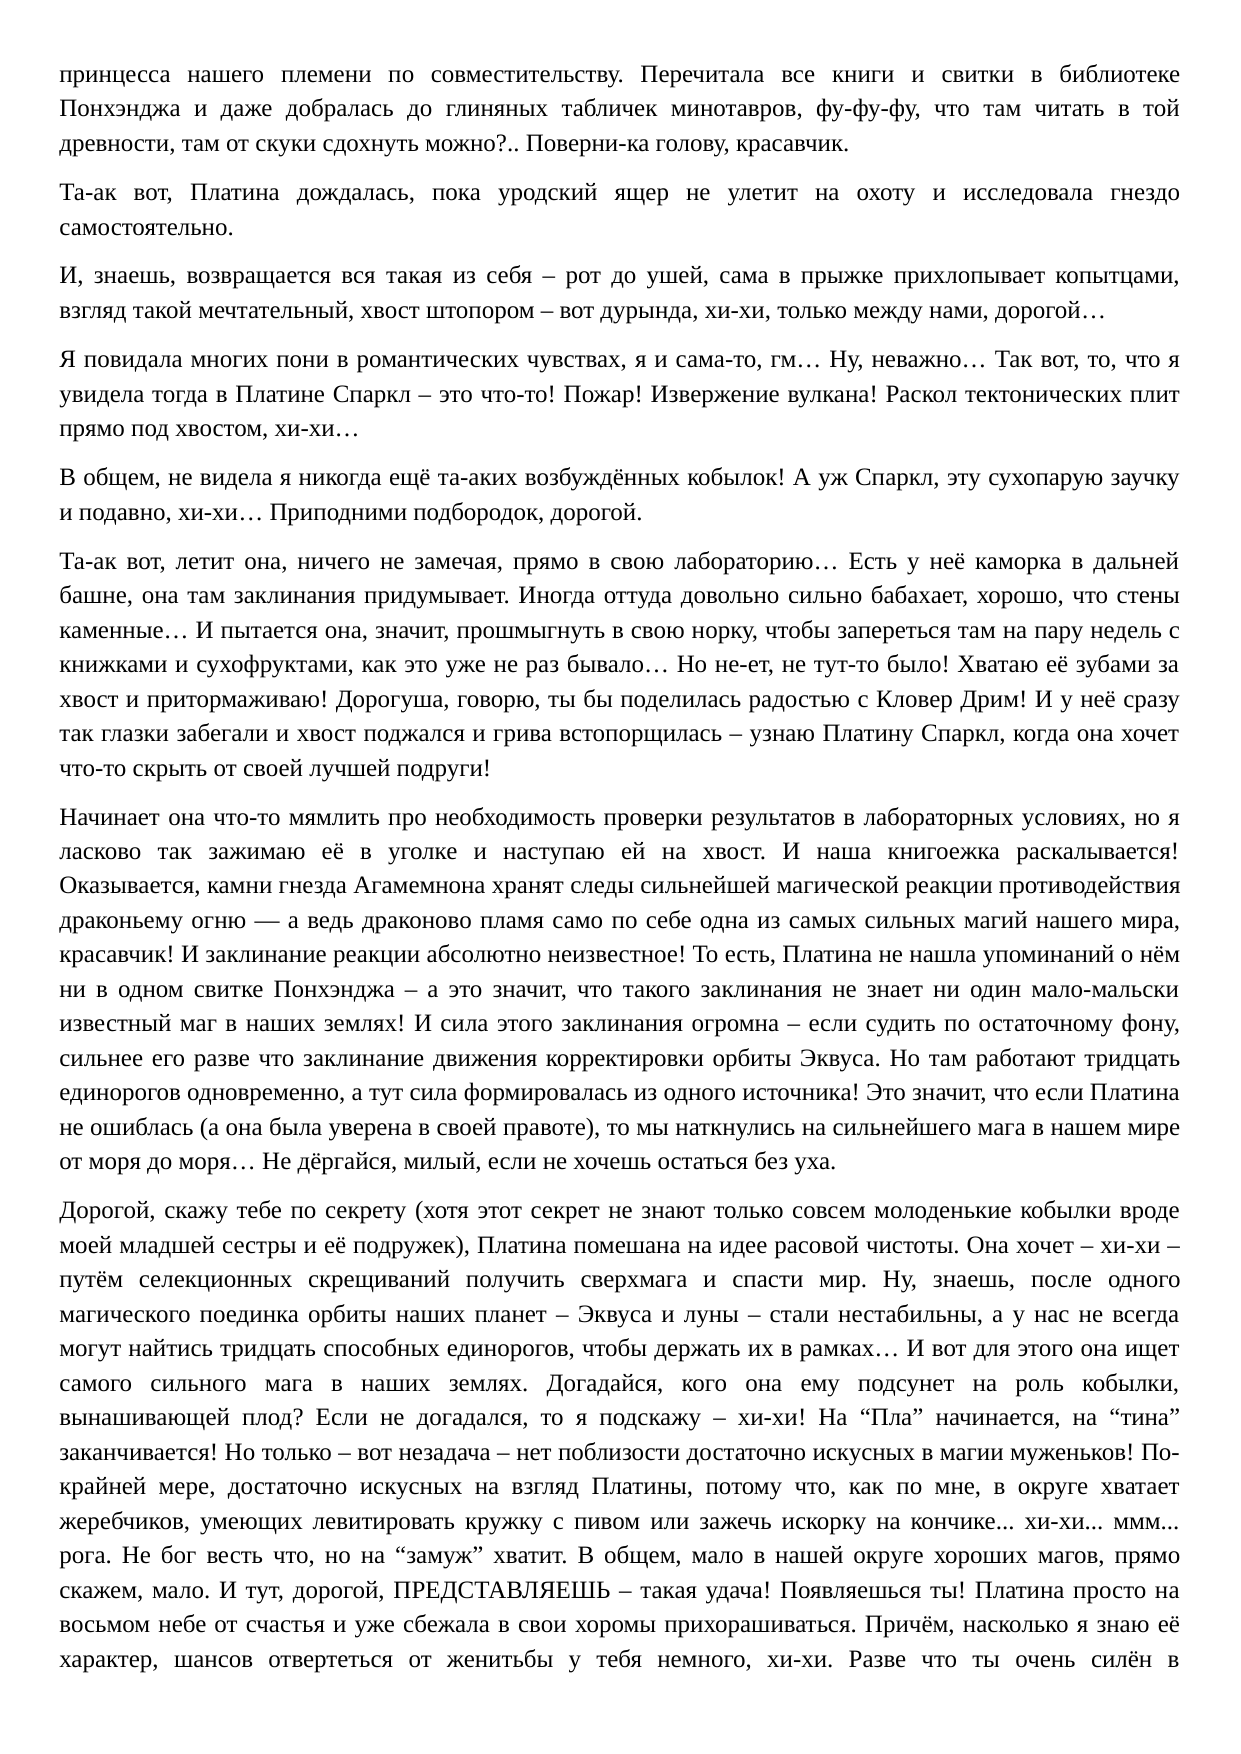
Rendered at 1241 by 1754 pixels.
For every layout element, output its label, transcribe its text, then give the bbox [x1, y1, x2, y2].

text Дорогой, скажу тебе по секрету (хотя этот секрет не знают только совсем молоденькие кобылки вроде моей младшей сестры и её подружек), Платина помешана на идее расовой чистоты. Она хочет – хи-хи – путём селекционных скрещиваний получить сверхмага и спасти мир. Ну, знаешь, после одного магического поединка орбиты наших планет – Эквуса и луны – стали нестабильны, а у нас не всегда могут найтись тридцать способных единорогов, чтобы держать их в рамках… И вот для этого она ищет самого сильного мага в наших землях. Догадайся, кого она ему подсунет на роль кобылки, вынашивающей плод? Если не догадался, то я подскажу – хи-хи! На “Пла” начинается, на “тина” заканчивается! Но только – вот незадача – нет поблизости достаточно искусных в магии муженьков! По-крайней мере, достаточно искусных на взгляд Платины, потому что, как по мне, в округе хватает жеребчиков, умеющих левитировать кружку с пивом или зажечь искорку на кончике... хи-хи... ммм... рога. Не бог весть что, но на “замуж” хватит. В общем, мало в нашей округе хороших магов, прямо скажем, мало. И тут, дорогой, ПРЕДСТАВЛЯЕШЬ – такая удача! Появляешься ты! Платина просто на восьмом небе от счастья и уже сбежала в свои хоромы прихорашиваться. Причём, насколько я знаю её характер, шансов отвертеться от женитьбы у тебя немного, хи-хи. Разве что ты очень силён в [59, 1196, 1181, 1672]
text В общем, не видела я никогда ещё та-аких возбуждённых кобылок! А уж Спаркл, эту сухопарую заучку и подавно, хи-хи… Приподними подбородок, дорогой. [59, 462, 1181, 525]
text принцесса нашего племени по совместительству. Перечитала все книги и свитки в библиотеке Понхэнджа и даже добралась до глиняных табличек минотавров, фу-фу-фу, что там читать в той древности, там от скуки сдохнуть можно?.. Поверни-ка голову, красавчик. [59, 59, 1181, 157]
text И, знаешь, возвращается вся такая из себя – рот до ушей, сама в прыжке прихлопывает копытцами, взгляд такой мечтательный, хвост штопором – вот дурында, хи-хи, только между нами, дорогой… [59, 261, 1181, 324]
text Я повидала многих пони в романтических чувствах, я и сама-то, гм… Ну, неважно… Так вот, то, что я увидела тогда в Платине Спаркл – это что-то! Пожар! Извержение вулкана! Раскол тектонических плит прямо под хвостом, хи-хи… [59, 344, 1181, 442]
text Та-ак вот, Платина дождалась, пока уродский ящер не улетит на охоту и исследовала гнездо самостоятельно. [59, 177, 1181, 240]
text Начинает она что-то мямлить про необходимость проверки результатов в лабораторных условиях, но я ласково так зажимаю её в уголке и наступаю ей на хвост. И наша книгоежка раскалывается! Оказывается, камни гнезда Агамемнона хранят следы сильнейшей магической реакции противодействия драконьему огню — а ведь драконово пламя само по себе одна из самых сильных магий нашего мира, красавчик! И заклинание реакции абсолютно неизвестное! То есть, Платина не нашла упоминаний о нём ни в одном свитке Понхэнджа – а это значит, что такого заклинания не знает ни один мало-мальски известный маг в наших землях! И сила этого заклинания огромна – если судить по остаточному фону, сильнее его разве что заклинание движения корректировки орбиты Эквуса. Но там работают тридцать единорогов одновременно, а тут сила формировалась из одного источника! Это значит, что если Платина не ошиблась (а она была уверена в своей правоте), то мы наткнулись на сильнейшего мага в нашем мире от моря до моря… Не дёргайся, милый, если не хочешь остаться без уха. [59, 802, 1181, 1175]
text Та-ак вот, летит она, ничего не замечая, прямо в свою лабораторию… Есть у неё каморка в дальней башне, она там заклинания придумывает. Иногда оттуда довольно сильно бабахает, хорошо, что стены каменные… И пытается она, значит, прошмыгнуть в свою норку, чтобы запереться там на пару недель с книжками и сухофруктами, как это уже не раз бывало… Но не-ет, не тут-то было! Хватаю её зубами за хвост и притормаживаю! Дорогуша, говорю, ты бы поделилась радостью с Кловер Дрим! И у неё сразу так глазки забегали и хвост поджался и грива встопорщилась – узнаю Платину Спаркл, когда она хочет что-то скрыть от своей лучшей подруги! [59, 546, 1181, 781]
